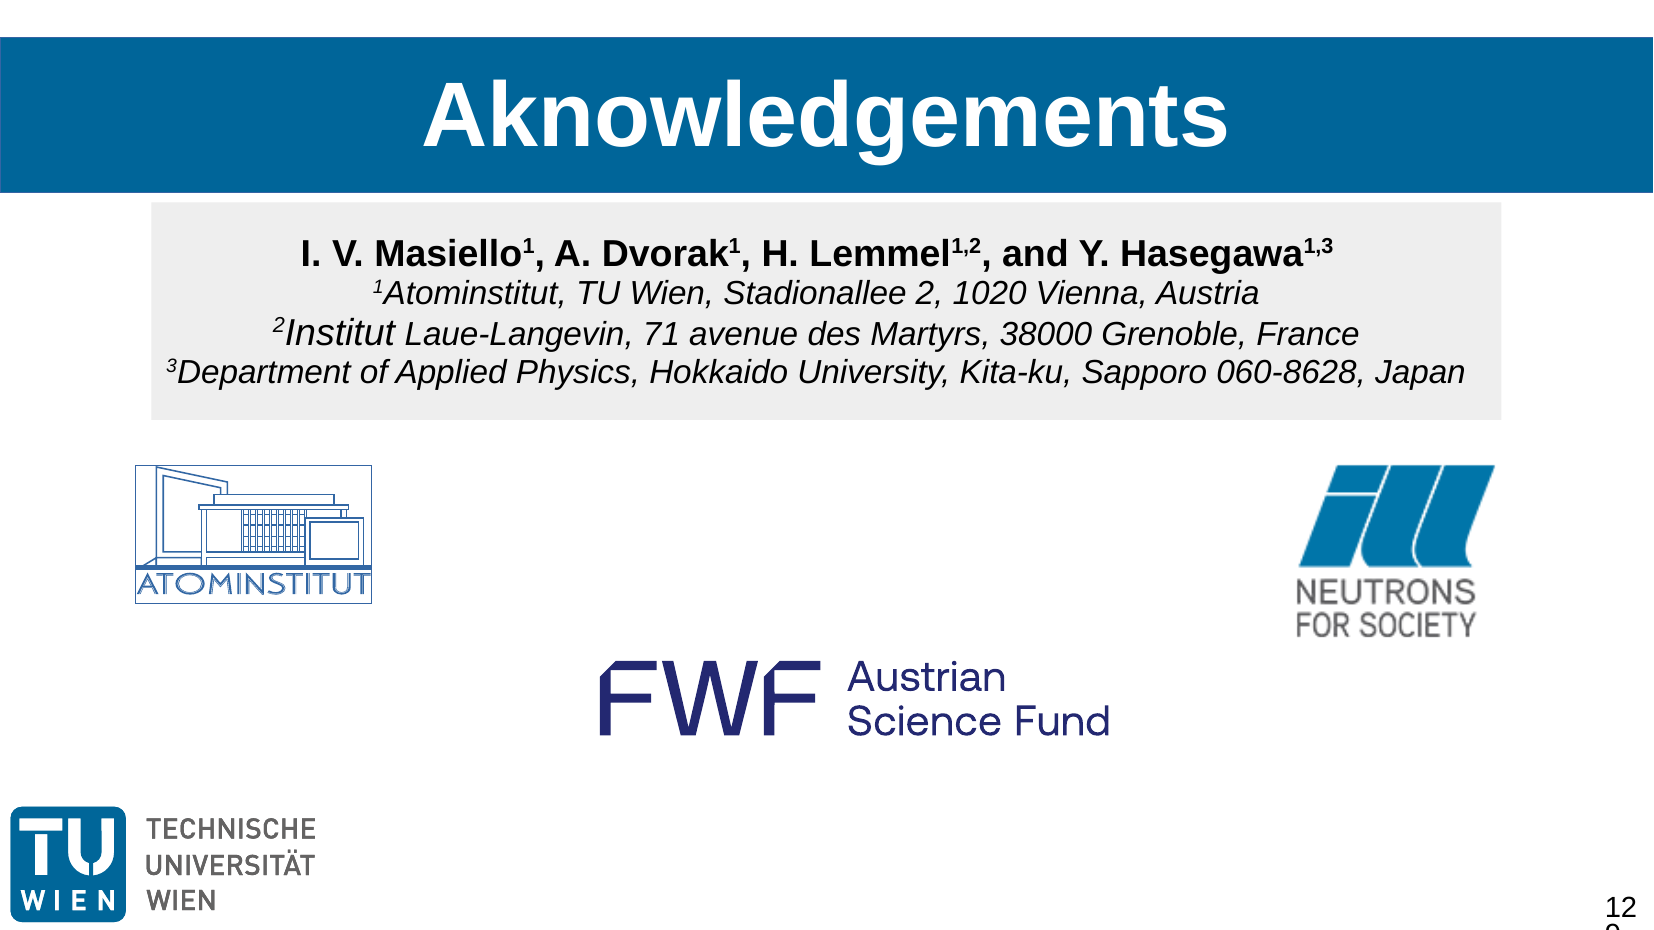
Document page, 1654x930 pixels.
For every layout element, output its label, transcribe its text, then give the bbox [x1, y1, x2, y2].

picture [540, 600, 1261, 797]
title Aknowledgements [0, 37, 1653, 193]
picture [135, 465, 372, 604]
picture [1290, 458, 1501, 646]
text_box I. V. Masiello1, A. Dvorak1, H. Lemmel1,2, and Y. Hasegawa1,3 1Atominstitut, TU Wien, Stadionallee 2, 1020 Vienna, Austria 2Institut Laue-Langevin, 71 avenue des Martyrs, 38000 Grenoble, France 3Department of Applied Physics, Hokkaido University, Kita-ku, Sapporo 060-8628, Japan [151, 202, 1502, 420]
